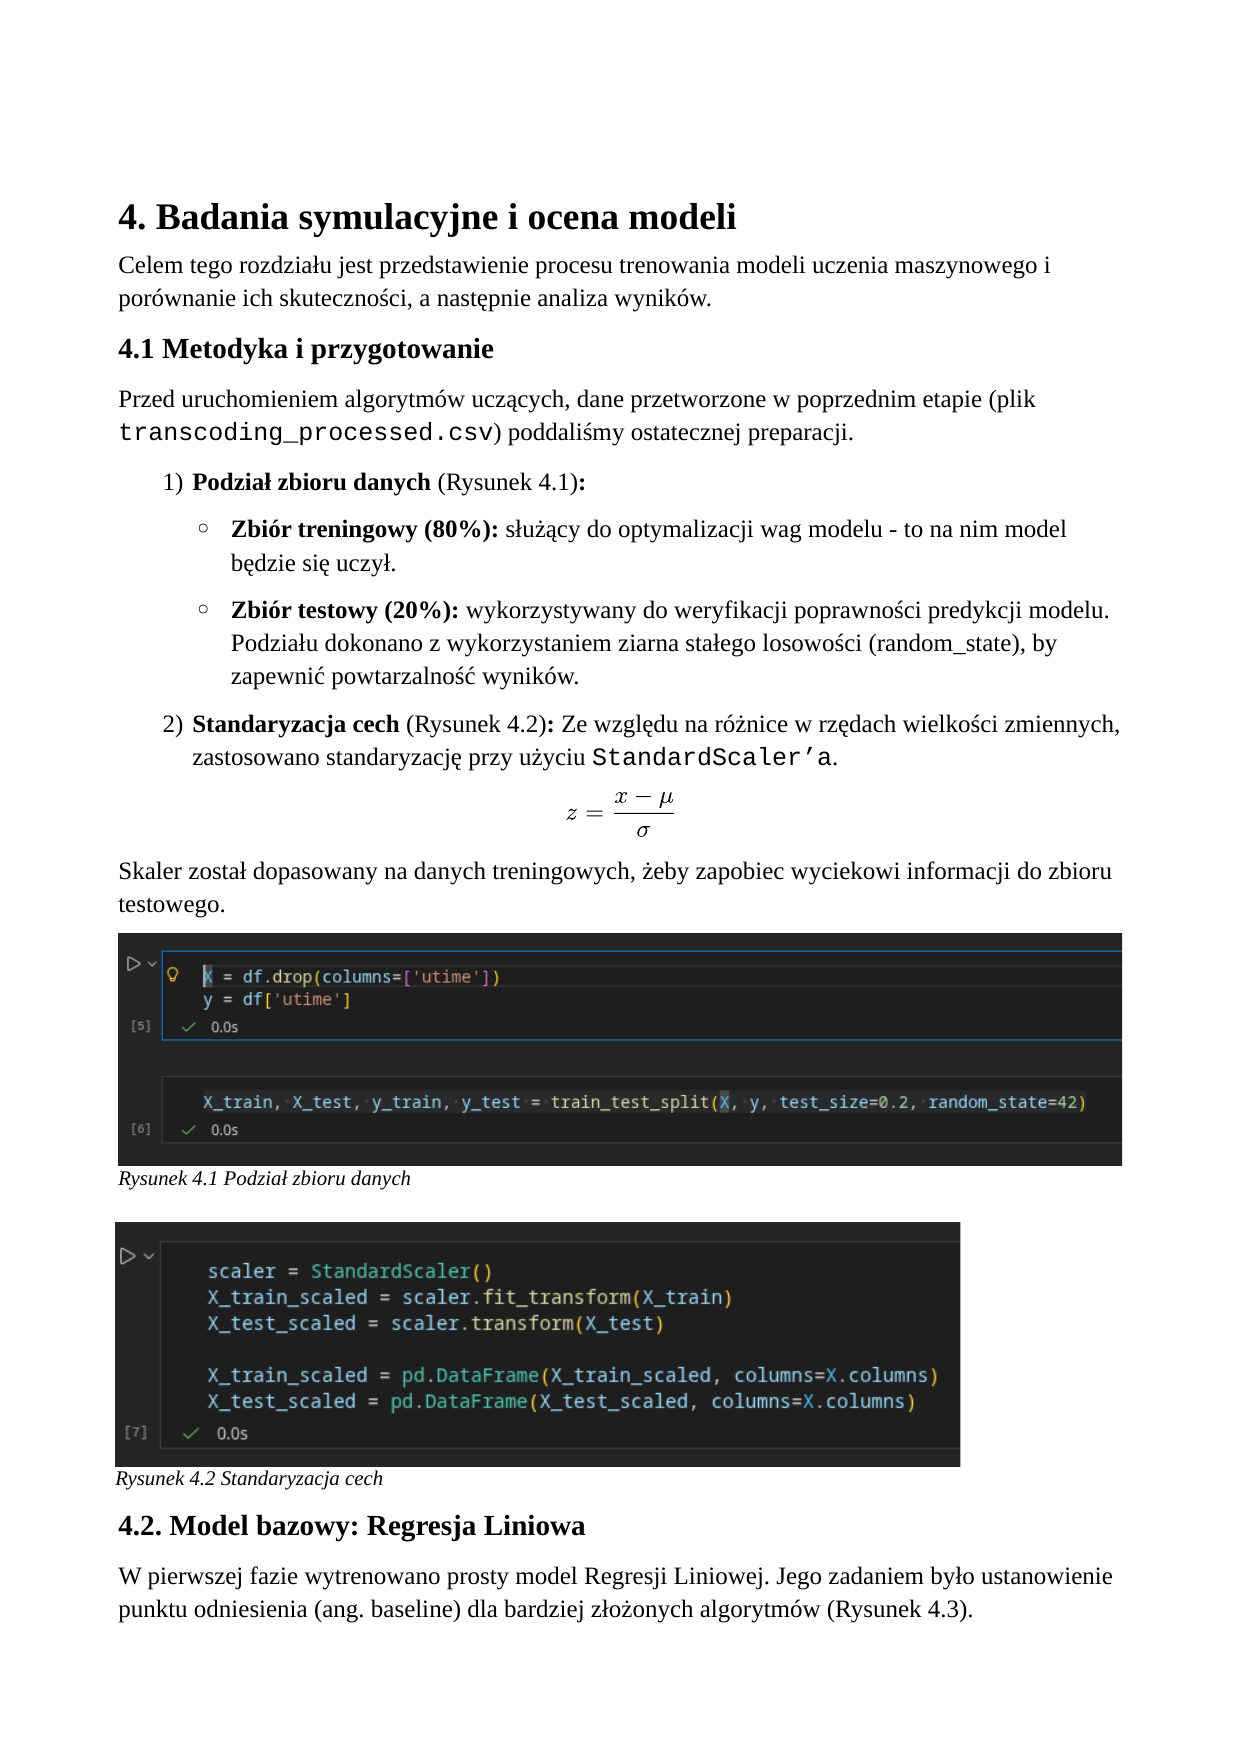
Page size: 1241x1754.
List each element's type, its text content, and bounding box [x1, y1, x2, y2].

text Przed uruchomieniem algorytmów uczących, dane przetworzone w poprzednim etapie (plik transcoding_processed.csv) poddaliśmy ostatecznej preparacji. [118, 384, 1122, 448]
subtitle 4.2. Model bazowy: Regresja Liniowa [118, 1508, 1122, 1541]
list Podział zbioru danych (Rysunek 4.1): [162, 467, 1122, 496]
list Standaryzacja cech (Rysunek 4.2): Ze względu na różnice w rzędach wielkości zmiennych, zastosowano standaryzację przy użyciu StandardScaler’a. [162, 709, 1122, 773]
text Rysunek 4.2 Standaryzacja cech [115, 1467, 961, 1490]
subtitle 4. Badania symulacyjne i ocena modeli [118, 194, 1122, 238]
list Zbiór treningowy (80%): służący do optymalizacji wag modelu - to na nim model będzie się uczył. [193, 514, 1122, 576]
subtitle 4.1 Metodyka i przygotowanie [118, 331, 1122, 364]
picture [118, 933, 1123, 1166]
picture [115, 1222, 961, 1467]
list Zbiór testowy (20%): wykorzystywany do weryfikacji poprawności predykcji modelu. Podziału dokonano z wykorzystaniem ziarna stałego losowości (random_state), by zapewnić powtarzalność wyników. [193, 595, 1122, 690]
text Skaler został dopasowany na danych treningowych, żeby zapobiec wyciekowi informacji do zbioru testowego. [118, 856, 1122, 918]
text W pierwszej fazie wytrenowano prosty model Regresji Liniowej. Jego zadaniem było ustanowienie punktu odniesienia (ang. baseline) dla bardziej złożonych algorytmów (Rysunek 4.3). [118, 1561, 1122, 1622]
text Celem tego rozdziału jest przedstawienie procesu trenowania modeli uczenia maszynowego i porównanie ich skuteczności, a następnie analiza wyników. [118, 250, 1122, 312]
text Rysunek 4.1 Podział zbioru danych [118, 1166, 1122, 1190]
